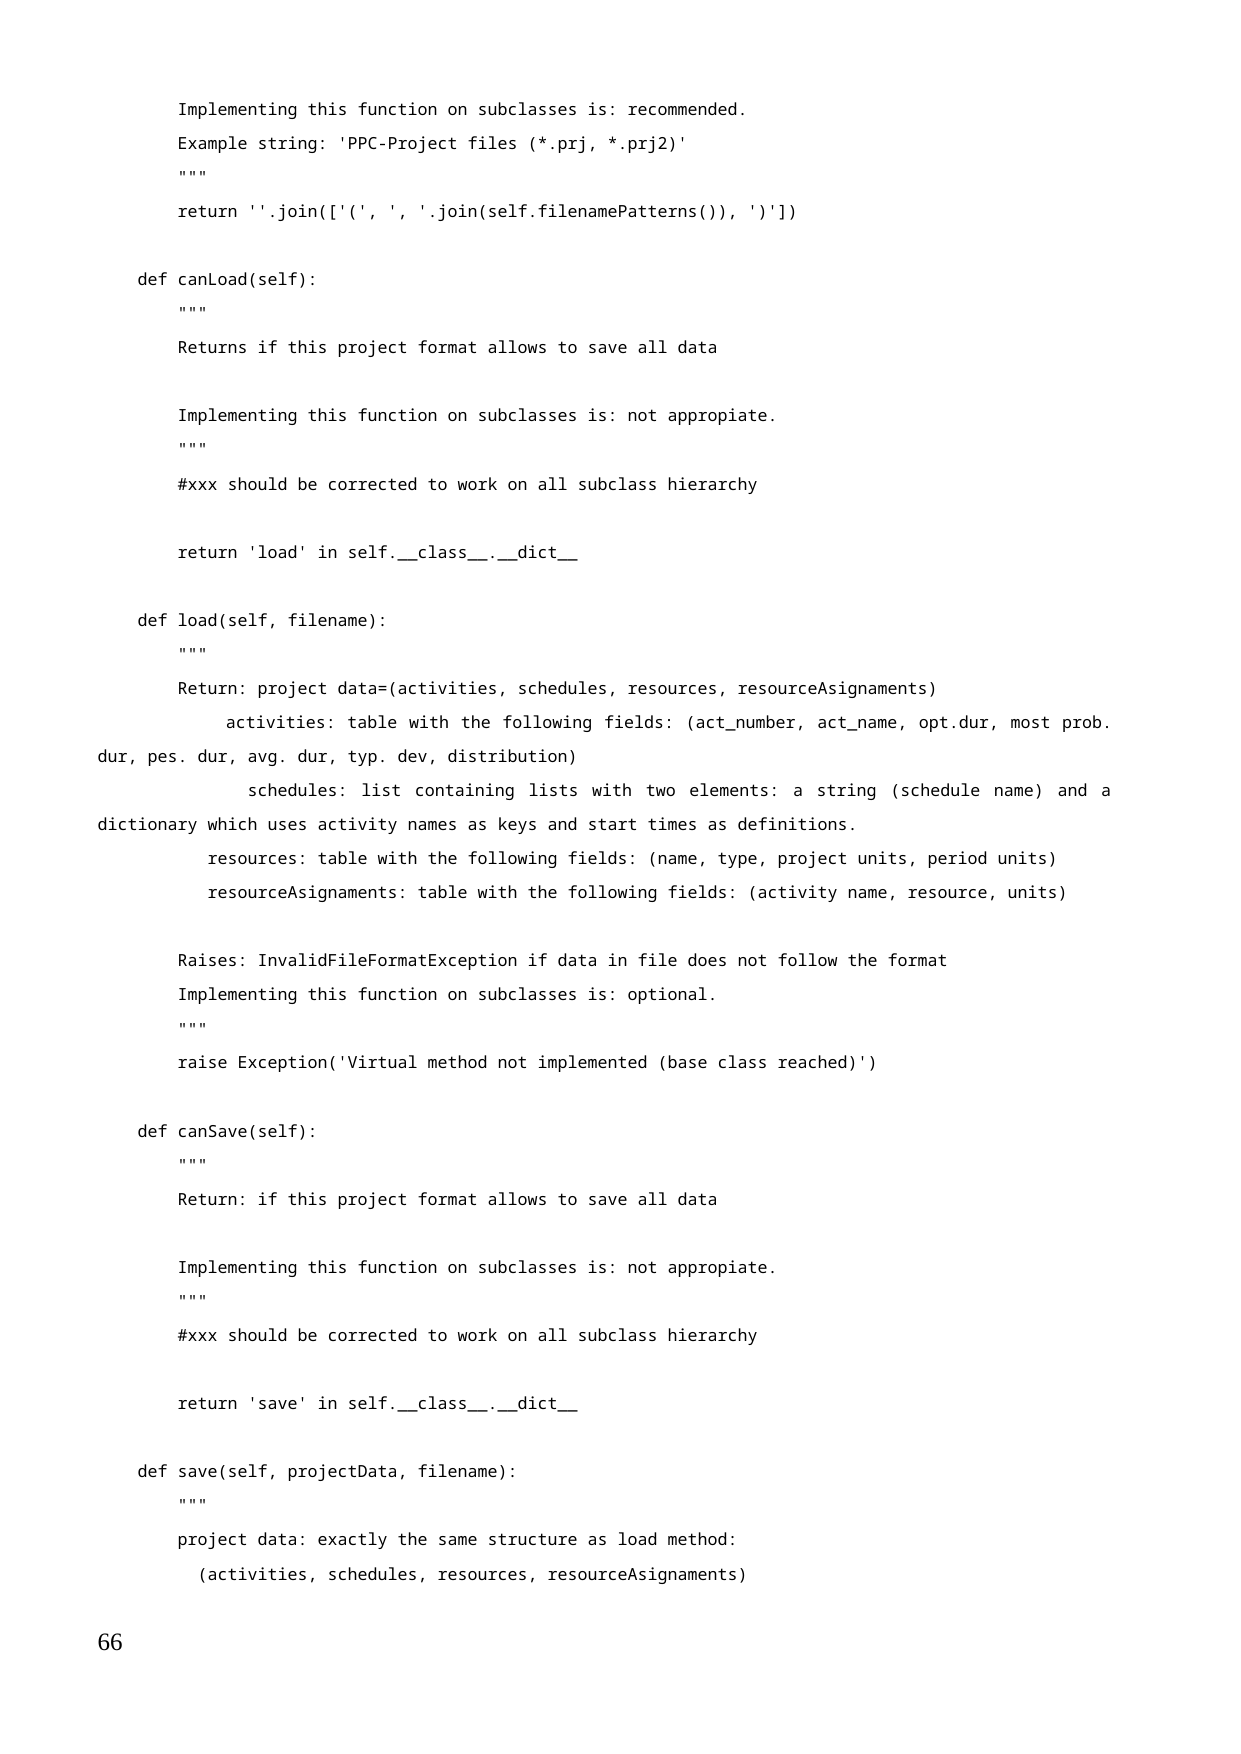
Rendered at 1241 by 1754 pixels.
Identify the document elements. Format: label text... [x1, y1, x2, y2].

text activities: table with the following fields: (act_number, act_name, opt.dur, most prob. dur, pes. dur, avg. dur, typ. dev, distribution) [97, 711, 1113, 767]
text return 'load' in self.__class__.__dict__ [97, 540, 1113, 563]
text """ [97, 1289, 1113, 1312]
text resourceAsignaments: table with the following fields: (activity name, resource, units) [97, 881, 1113, 903]
text raise Exception('Virtual method not implemented (base class reached)') [97, 1051, 1113, 1074]
text Implementing this function on subclasses is: not appropiate. [97, 1256, 1113, 1278]
text Implementing this function on subclasses is: not appropiate. [97, 404, 1113, 427]
text """ [97, 438, 1113, 461]
text """ [97, 1494, 1113, 1517]
text """ [97, 302, 1113, 324]
text def canSave(self): [97, 1119, 1113, 1142]
text Implementing this function on subclasses is: recommended. [97, 97, 1113, 120]
text return 'save' in self.__class__.__dict__ [97, 1392, 1113, 1414]
text Example string: 'PPC-Project files (*.prj, *.prj2)' [97, 131, 1113, 154]
text #xxx should be corrected to work on all subclass hierarchy [97, 1324, 1113, 1346]
text Returns if this project format allows to save all data [97, 336, 1113, 358]
text Return: project data=(activities, schedules, resources, resourceAsignaments) [97, 676, 1113, 699]
text def canLoad(self): [97, 268, 1113, 290]
text Implementing this function on subclasses is: optional. [97, 983, 1113, 1006]
text project data: exactly the same structure as load method: [97, 1528, 1113, 1551]
text schedules: list containing lists with two elements: a string (schedule name) and a dictionary which uses activity names as keys and start times as definitions. [97, 779, 1113, 835]
text #xxx should be corrected to work on all subclass hierarchy [97, 472, 1113, 495]
text resources: table with the following fields: (name, type, project units, period units) [97, 847, 1113, 869]
text """ [97, 642, 1113, 665]
text """ [97, 1017, 1113, 1040]
text def save(self, projectData, filename): [97, 1460, 1113, 1483]
text return ''.join(['(', ', '.join(self.filenamePatterns()), ')']) [97, 199, 1113, 222]
text def load(self, filename): [97, 608, 1113, 631]
text """ [97, 166, 1113, 188]
text Raises: InvalidFileFormatException if data in file does not follow the format [97, 949, 1113, 972]
text """ [97, 1153, 1113, 1176]
text Return: if this project format allows to save all data [97, 1187, 1113, 1210]
text (activities, schedules, resources, resourceAsignaments) [97, 1562, 1113, 1585]
